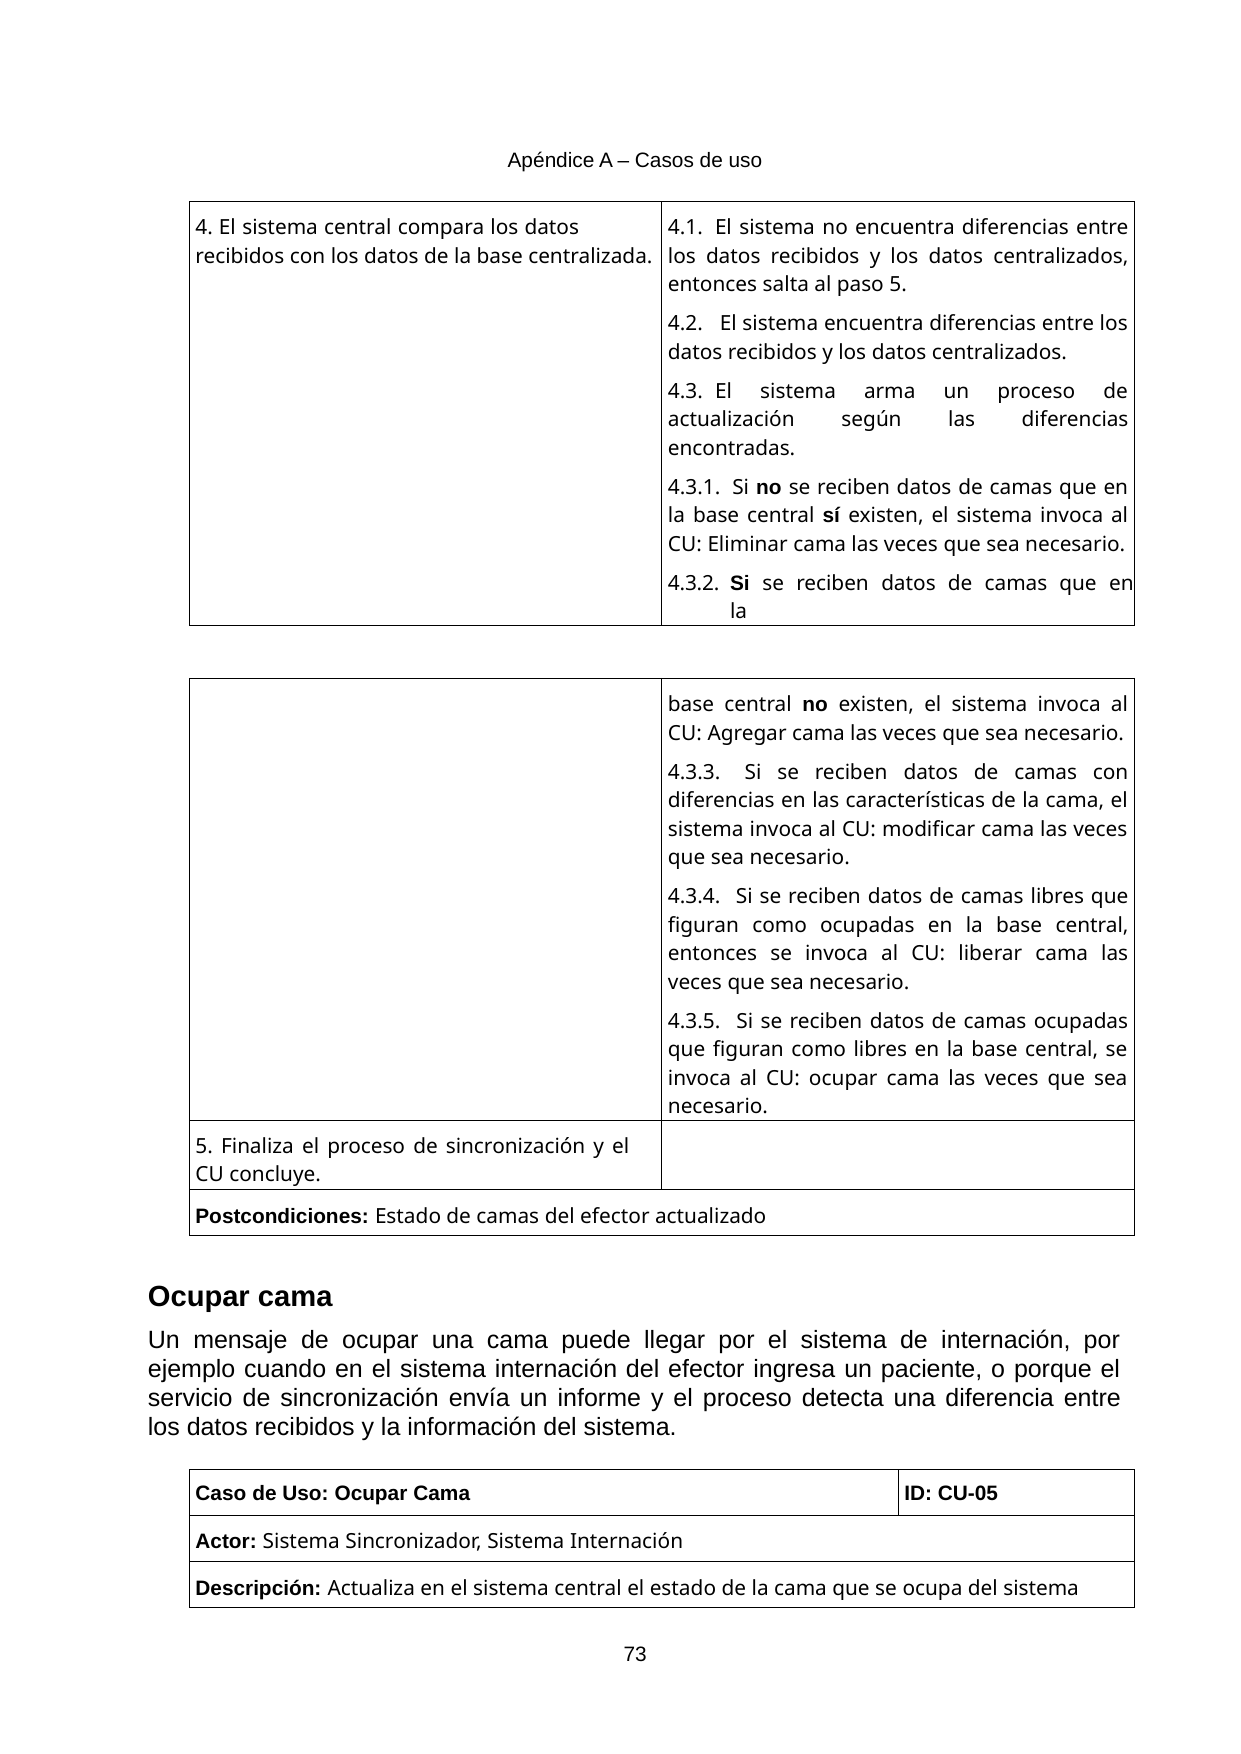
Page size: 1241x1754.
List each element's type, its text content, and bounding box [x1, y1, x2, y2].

table_header [190, 679, 661, 1119]
subtitle Ocupar cama [148, 1279, 1122, 1313]
text Un mensaje de ocupar una cama puede llegar por el sistema de internación, por ejemplo cuando en el sistema internación del efector ingresa un paciente, o porque el servicio de sincronización envía un informe y el proceso detecta una diferencia entre los datos recibidos y la información del sistema. [148, 1325, 1122, 1440]
table_cell [662, 1121, 1134, 1189]
table_cell Descripción: Actualiza en el sistema central el estado de la cama que se ocupa del sistema [190, 1562, 1134, 1607]
table_cell 4. El sistema central compara los datos recibidos con los datos de la base centralizada. [190, 202, 661, 625]
table_header base central no existen, el sistema invoca al CU: Agregar cama las veces que sea necesario. Si se reciben datos de camas con diferencias en las características de la cama, el sistema invoca al CU: modificar cama las veces que sea necesario. Si se reciben datos de camas libres que figuran como ocupadas en la base central, entonces se invoca al CU: liberar cama las veces que sea necesario. Si se reciben datos de camas ocupadas que figuran como libres en la base central, se invoca al CU: ocupar cama las veces que sea necesario. [662, 679, 1134, 1119]
table_header ID: CU-05 [899, 1470, 1134, 1515]
table_cell Postcondiciones: Estado de camas del efector actualizado [190, 1190, 1134, 1235]
table_cell 5. Finaliza el proceso de sincronización y el CU concluye. [190, 1121, 661, 1189]
table_header Caso de Uso: Ocupar Cama [190, 1470, 898, 1515]
table_cell El sistema no encuentra diferencias entre los datos recibidos y los datos centralizados, entonces salta al paso 5. El sistema encuentra diferencias entre los datos recibidos y los datos centralizados. El sistema arma un proceso de actualización según las diferencias encontradas. Si no se reciben datos de camas que en la base central sí existen, el sistema invoca al CU: Eliminar cama las veces que sea necesario. Si se reciben datos de camas que en la [662, 202, 1134, 625]
table_cell Actor: Sistema Sincronizador, Sistema Internación [190, 1516, 1134, 1561]
